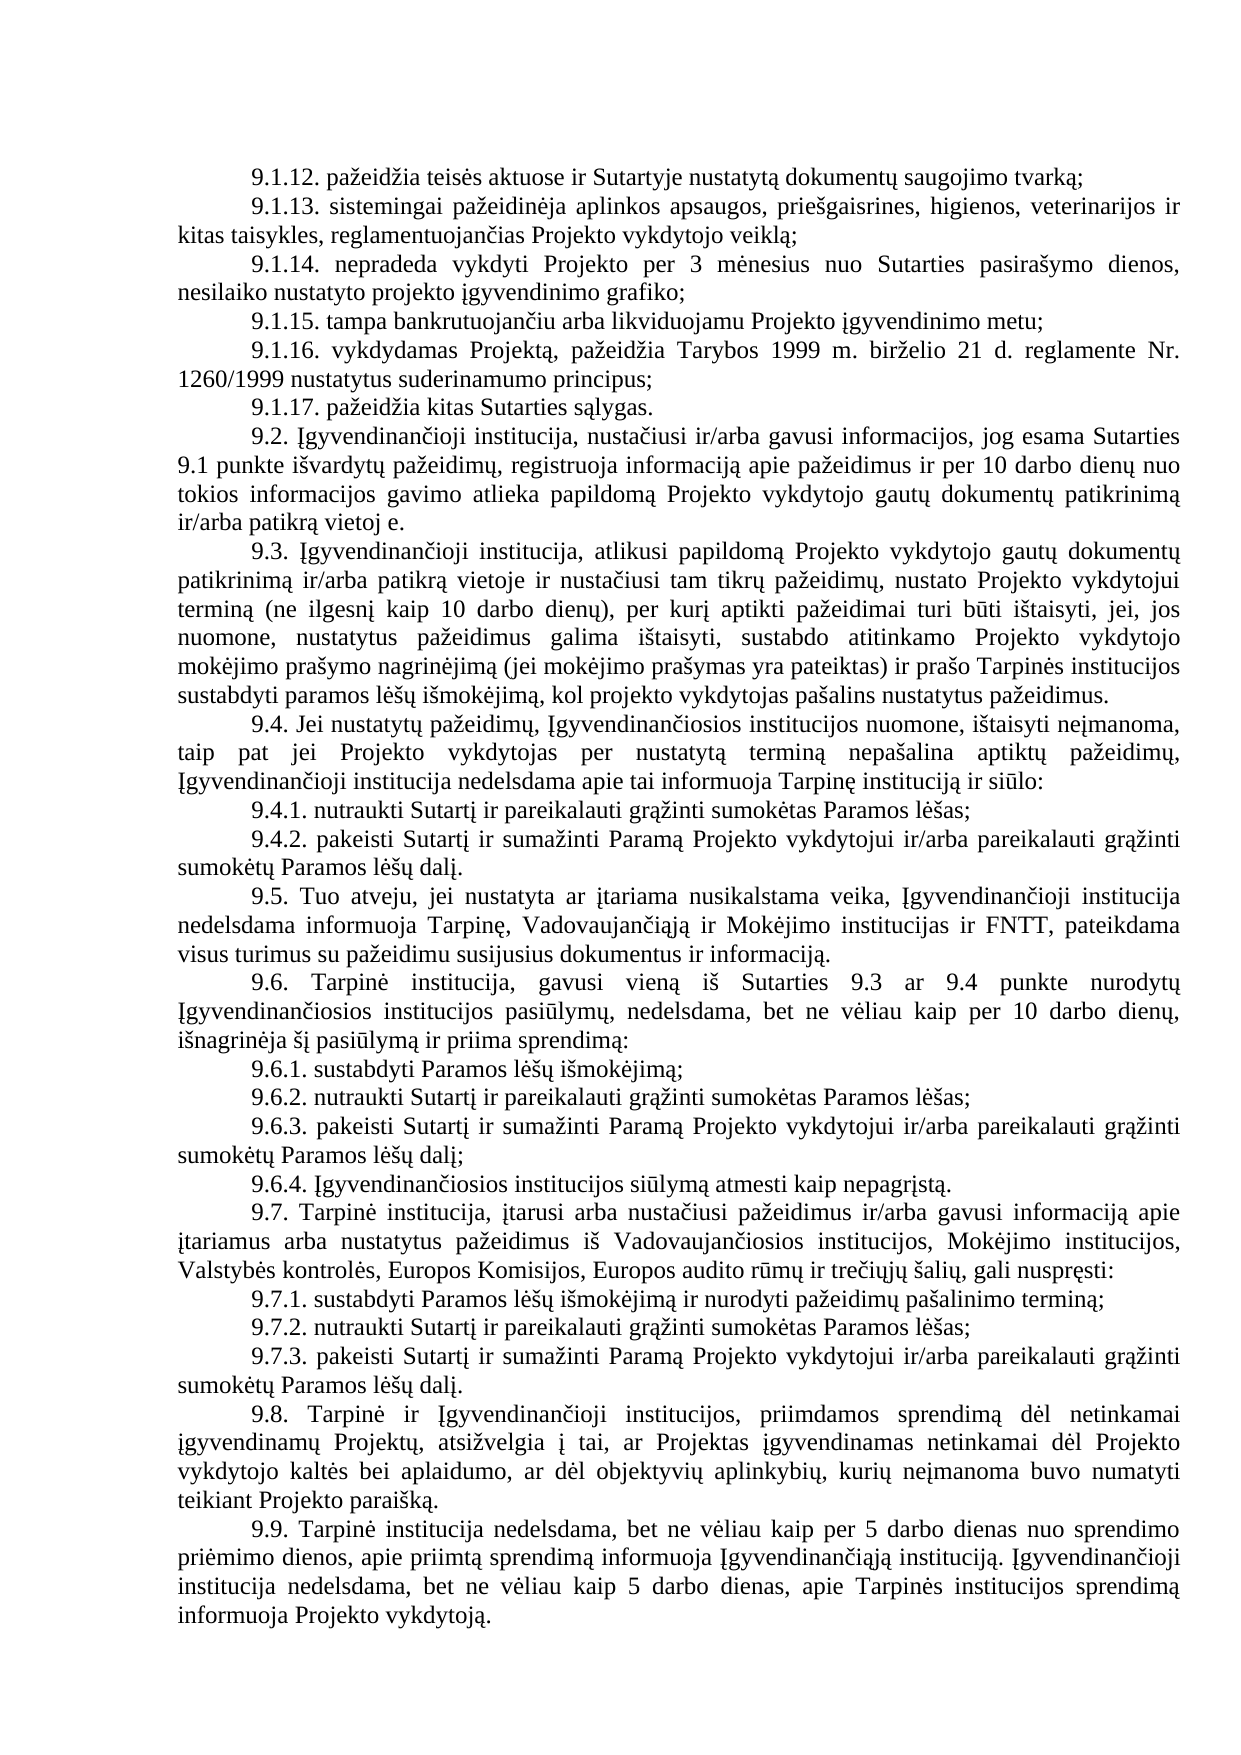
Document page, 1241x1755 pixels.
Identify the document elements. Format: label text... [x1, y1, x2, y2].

text 9.6.3. pakeisti Sutartį ir sumažinti Paramą Projekto vykdytojui ir/arba pareikalauti grąžinti sumokėtų Paramos lėšų dalį; [177, 1111, 1181, 1169]
text 9.5. Tuo atveju, jei nustatyta ar įtariama nusikalstama veika, Įgyvendinančioji institucija nedelsdama informuoja Tarpinę, Vadovaujančiąją ir Mokėjimo institucijas ir FNTT, pateikdama visus turimus su pažeidimu susijusius dokumentus ir informaciją. [177, 881, 1181, 967]
text 9.1.12. pažeidžia teisės aktuose ir Sutartyje nustatytą dokumentų saugojimo tvarką; [177, 162, 1181, 191]
text 9.9. Tarpinė institucija nedelsdama, bet ne vėliau kaip per 5 darbo dienas nuo sprendimo priėmimo dienos, apie priimtą sprendimą informuoja Įgyvendinančiąją instituciją. Įgyvendinančioji institucija nedelsdama, bet ne vėliau kaip 5 darbo dienas, apie Tarpinės institucijos sprendimą informuoja Projekto vykdytoją. [177, 1514, 1181, 1629]
text 9.1.14. nepradeda vykdyti Projekto per 3 mėnesius nuo Sutarties pasirašymo dienos, nesilaiko nustatyto projekto įgyvendinimo grafiko; [177, 249, 1181, 306]
text 9.7.3. pakeisti Sutartį ir sumažinti Paramą Projekto vykdytojui ir/arba pareikalauti grąžinti sumokėtų Paramos lėšų dalį. [177, 1341, 1181, 1399]
text 9.2. Įgyvendinančioji institucija, nustačiusi ir/arba gavusi informacijos, jog esama Sutarties 9.1 punkte išvardytų pažeidimų, registruoja informaciją apie pažeidimus ir per 10 darbo dienų nuo tokios informacijos gavimo atlieka papildomą Projekto vykdytojo gautų dokumentų patikrinimą ir/arba patikrą vietoj e. [177, 421, 1181, 536]
text 9.4.1. nutraukti Sutartį ir pareikalauti grąžinti sumokėtas Paramos lėšas; [177, 795, 1181, 824]
text 9.7. Tarpinė institucija, įtarusi arba nustačiusi pažeidimus ir/arba gavusi informaciją apie įtariamus arba nustatytus pažeidimus iš Vadovaujančiosios institucijos, Mokėjimo institucijos, Valstybės kontrolės, Europos Komisijos, Europos audito rūmų ir trečiųjų šalių, gali nuspręsti: [177, 1197, 1181, 1284]
text 9.1.13. sistemingai pažeidinėja aplinkos apsaugos, priešgaisrines, higienos, veterinarijos ir kitas taisykles, reglamentuojančias Projekto vykdytojo veiklą; [177, 191, 1181, 249]
text 9.6.1. sustabdyti Paramos lėšų išmokėjimą; [177, 1054, 1181, 1082]
text 9.7.2. nutraukti Sutartį ir pareikalauti grąžinti sumokėtas Paramos lėšas; [177, 1312, 1181, 1341]
text 9.6. Tarpinė institucija, gavusi vieną iš Sutarties 9.3 ar 9.4 punkte nurodytų Įgyvendinančiosios institucijos pasiūlymų, nedelsdama, bet ne vėliau kaip per 10 darbo dienų, išnagrinėja šį pasiūlymą ir priima sprendimą: [177, 967, 1181, 1054]
text 9.4.2. pakeisti Sutartį ir sumažinti Paramą Projekto vykdytojui ir/arba pareikalauti grąžinti sumokėtų Paramos lėšų dalį. [177, 824, 1181, 881]
text 9.7.1. sustabdyti Paramos lėšų išmokėjimą ir nurodyti pažeidimų pašalinimo terminą; [177, 1284, 1181, 1312]
text 9.1.16. vykdydamas Projektą, pažeidžia Tarybos 1999 m. birželio 21 d. reglamente Nr. 1260/1999 nustatytus suderinamumo principus; [177, 335, 1181, 392]
text 9.6.4. Įgyvendinančiosios institucijos siūlymą atmesti kaip nepagrįstą. [177, 1169, 1181, 1197]
text 9.1.17. pažeidžia kitas Sutarties sąlygas. [177, 392, 1181, 421]
text 9.1.15. tampa bankrutuojančiu arba likviduojamu Projekto įgyvendinimo metu; [177, 306, 1181, 335]
text 9.3. Įgyvendinančioji institucija, atlikusi papildomą Projekto vykdytojo gautų dokumentų patikrinimą ir/arba patikrą vietoje ir nustačiusi tam tikrų pažeidimų, nustato Projekto vykdytojui terminą (ne ilgesnį kaip 10 darbo dienų), per kurį aptikti pažeidimai turi būti ištaisyti, jei, jos nuomone, nustatytus pažeidimus galima ištaisyti, sustabdo atitinkamo Projekto vykdytojo mokėjimo prašymo nagrinėjimą (jei mokėjimo prašymas yra pateiktas) ir prašo Tarpinės institucijos sustabdyti paramos lėšų išmokėjimą, kol projekto vykdytojas pašalins nustatytus pažeidimus. [177, 536, 1181, 709]
text 9.8. Tarpinė ir Įgyvendinančioji institucijos, priimdamos sprendimą dėl netinkamai įgyvendinamų Projektų, atsižvelgia į tai, ar Projektas įgyvendinamas netinkamai dėl Projekto vykdytojo kaltės bei aplaidumo, ar dėl objektyvių aplinkybių, kurių neįmanoma buvo numatyti teikiant Projekto paraišką. [177, 1399, 1181, 1514]
text 9.6.2. nutraukti Sutartį ir pareikalauti grąžinti sumokėtas Paramos lėšas; [177, 1082, 1181, 1111]
text 9.4. Jei nustatytų pažeidimų, Įgyvendinančiosios institucijos nuomone, ištaisyti neįmanoma, taip pat jei Projekto vykdytojas per nustatytą terminą nepašalina aptiktų pažeidimų, Įgyvendinančioji institucija nedelsdama apie tai informuoja Tarpinę instituciją ir siūlo: [177, 709, 1181, 795]
